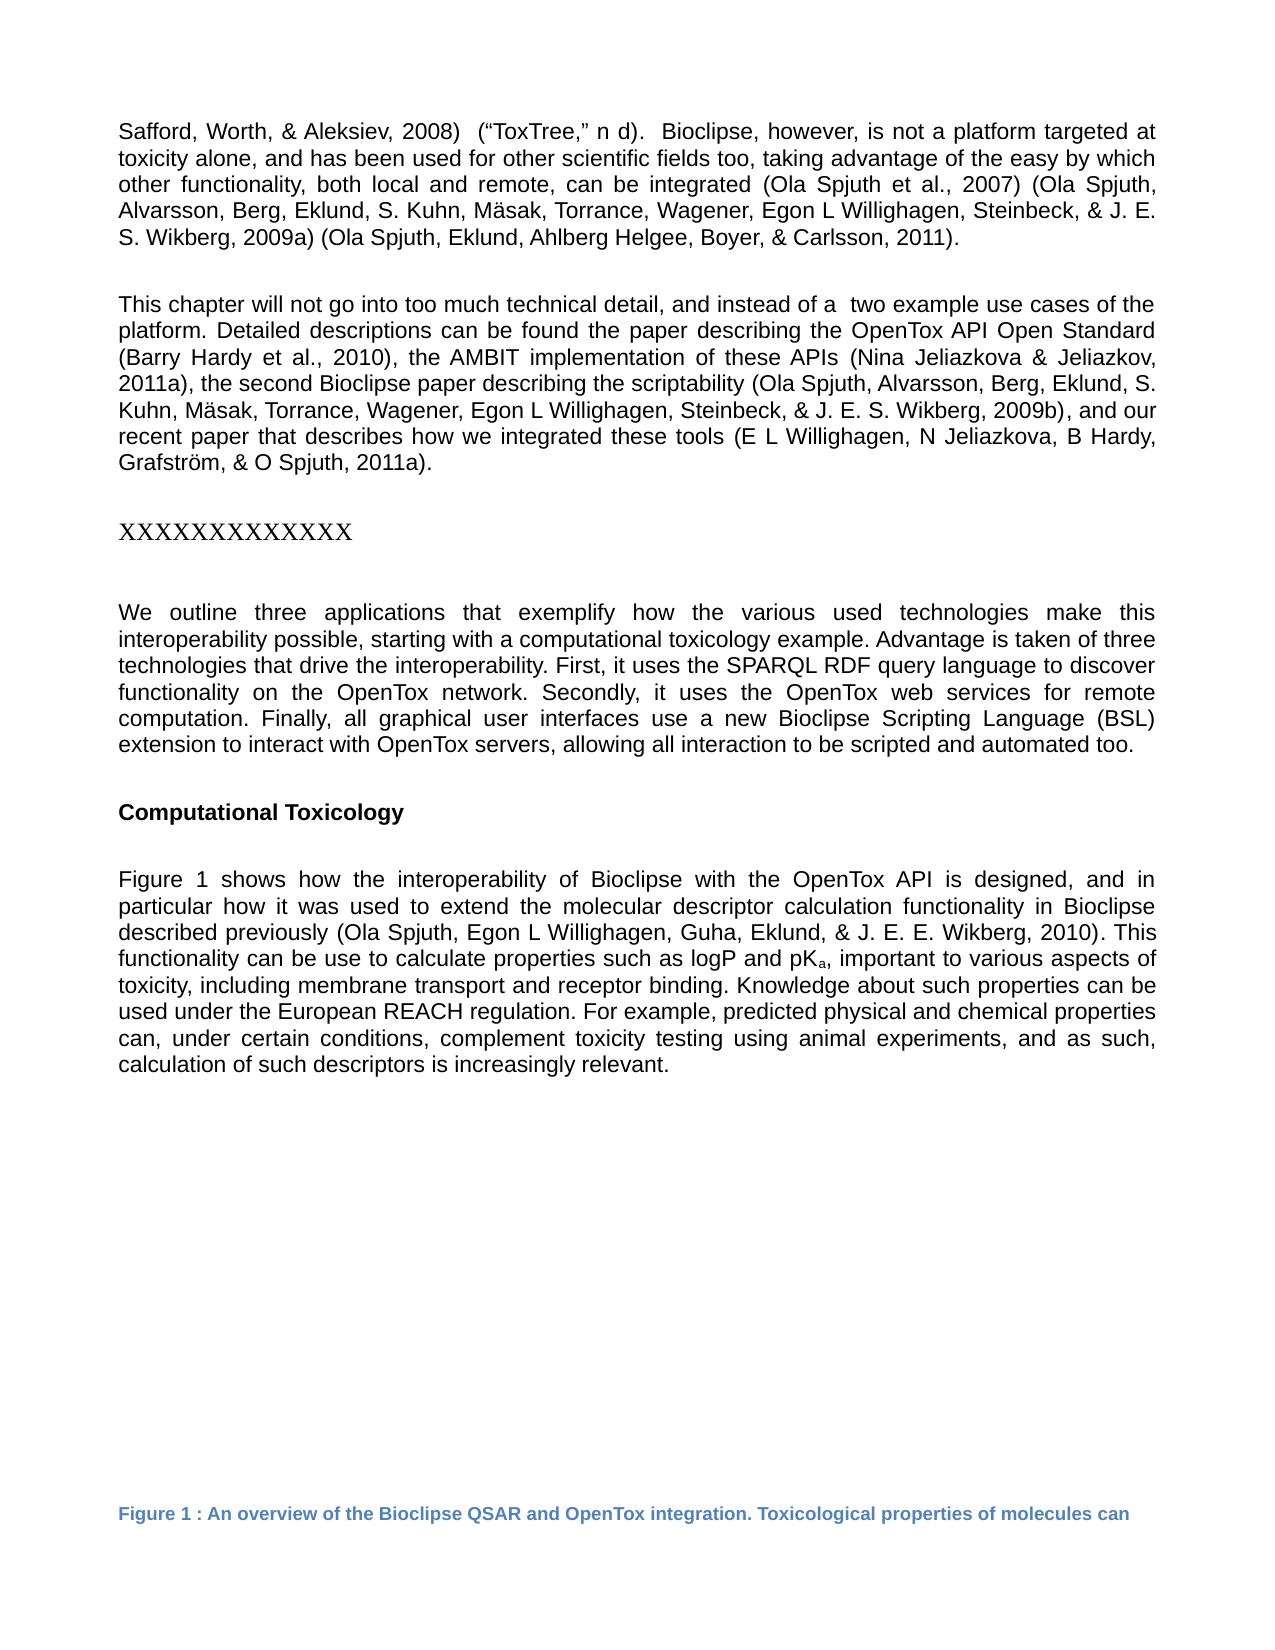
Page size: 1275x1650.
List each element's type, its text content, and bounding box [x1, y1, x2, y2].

text We outline three applications that exemplify how the various used technologies make this interoperability possible, starting with a computational toxicology example. Advantage is taken of three technologies that drive the interoperability. First, it uses the SPARQL RDF query language to discover functionality on the OpenTox network. Secondly, it uses the OpenTox web services for remote computation. Finally, all graphical user interfaces use a new Bioclipse Scripting Language (BSL) extension to interact with OpenTox servers, allowing all interaction to be scripted and automated too. [118, 599, 1157, 757]
text Figure 1 shows how the interoperability of Bioclipse with the OpenTox API is designed, and in particular how it was used to extend the molecular descriptor calculation functionality in Bioclipse described previously (Ola Spjuth, Egon L Willighagen, Guha, Eklund, & J. E. E. Wikberg, 2010)⁠. This functionality can be use to calculate properties such as logP and pKa, important to various aspects of toxicity, including membrane transport and receptor binding. Knowledge about such properties can be used under the European REACH regulation. For example, predicted physical and chemical properties can, under certain conditions, complement toxicity testing using animal experiments, and as such, calculation of such descriptors is increasingly relevant. [118, 866, 1157, 1077]
text Computational Toxicology [118, 799, 1157, 825]
text XXXXXXXXXXXXX [118, 517, 1157, 546]
text Safford, Worth, & Aleksiev, 2008)⁠ (“ToxTree,” n d)⁠. Bioclipse, however, is not a platform targeted at toxicity alone, and has been used for other scientific fields too, taking advantage of the easy by which other functionality, both local and remote, can be integrated (Ola Spjuth et al., 2007)⁠ (Ola Spjuth, Alvarsson, Berg, Eklund, S. Kuhn, Mäsak, Torrance, Wagener, Egon L Willighagen, Steinbeck, & J. E. S. Wikberg, 2009a)⁠ (Ola Spjuth, Eklund, Ahlberg Helgee, Boyer, & Carlsson, 2011)⁠. [118, 118, 1157, 250]
text Figure 1 : An overview of the Bioclipse QSAR and OpenTox integration. Toxicological properties of molecules can [118, 1502, 1157, 1524]
text This chapter will not go into too much technical detail, and instead of a two example use cases of the platform. Detailed descriptions can be found the paper describing the OpenTox API Open Standard (Barry Hardy et al., 2010)⁠, the AMBIT implementation of these APIs (Nina Jeliazkova & Jeliazkov, 2011a), the second Bioclipse paper describing the scriptability (Ola Spjuth, Alvarsson, Berg, Eklund, S. Kuhn, Mäsak, Torrance, Wagener, Egon L Willighagen, Steinbeck, & J. E. S. Wikberg, 2009b)⁠⁠, and our recent paper that describes how we integrated these tools (E L Willighagen, N Jeliazkova, B Hardy, Grafström, & O Spjuth, 2011a)⁠. [118, 291, 1157, 476]
